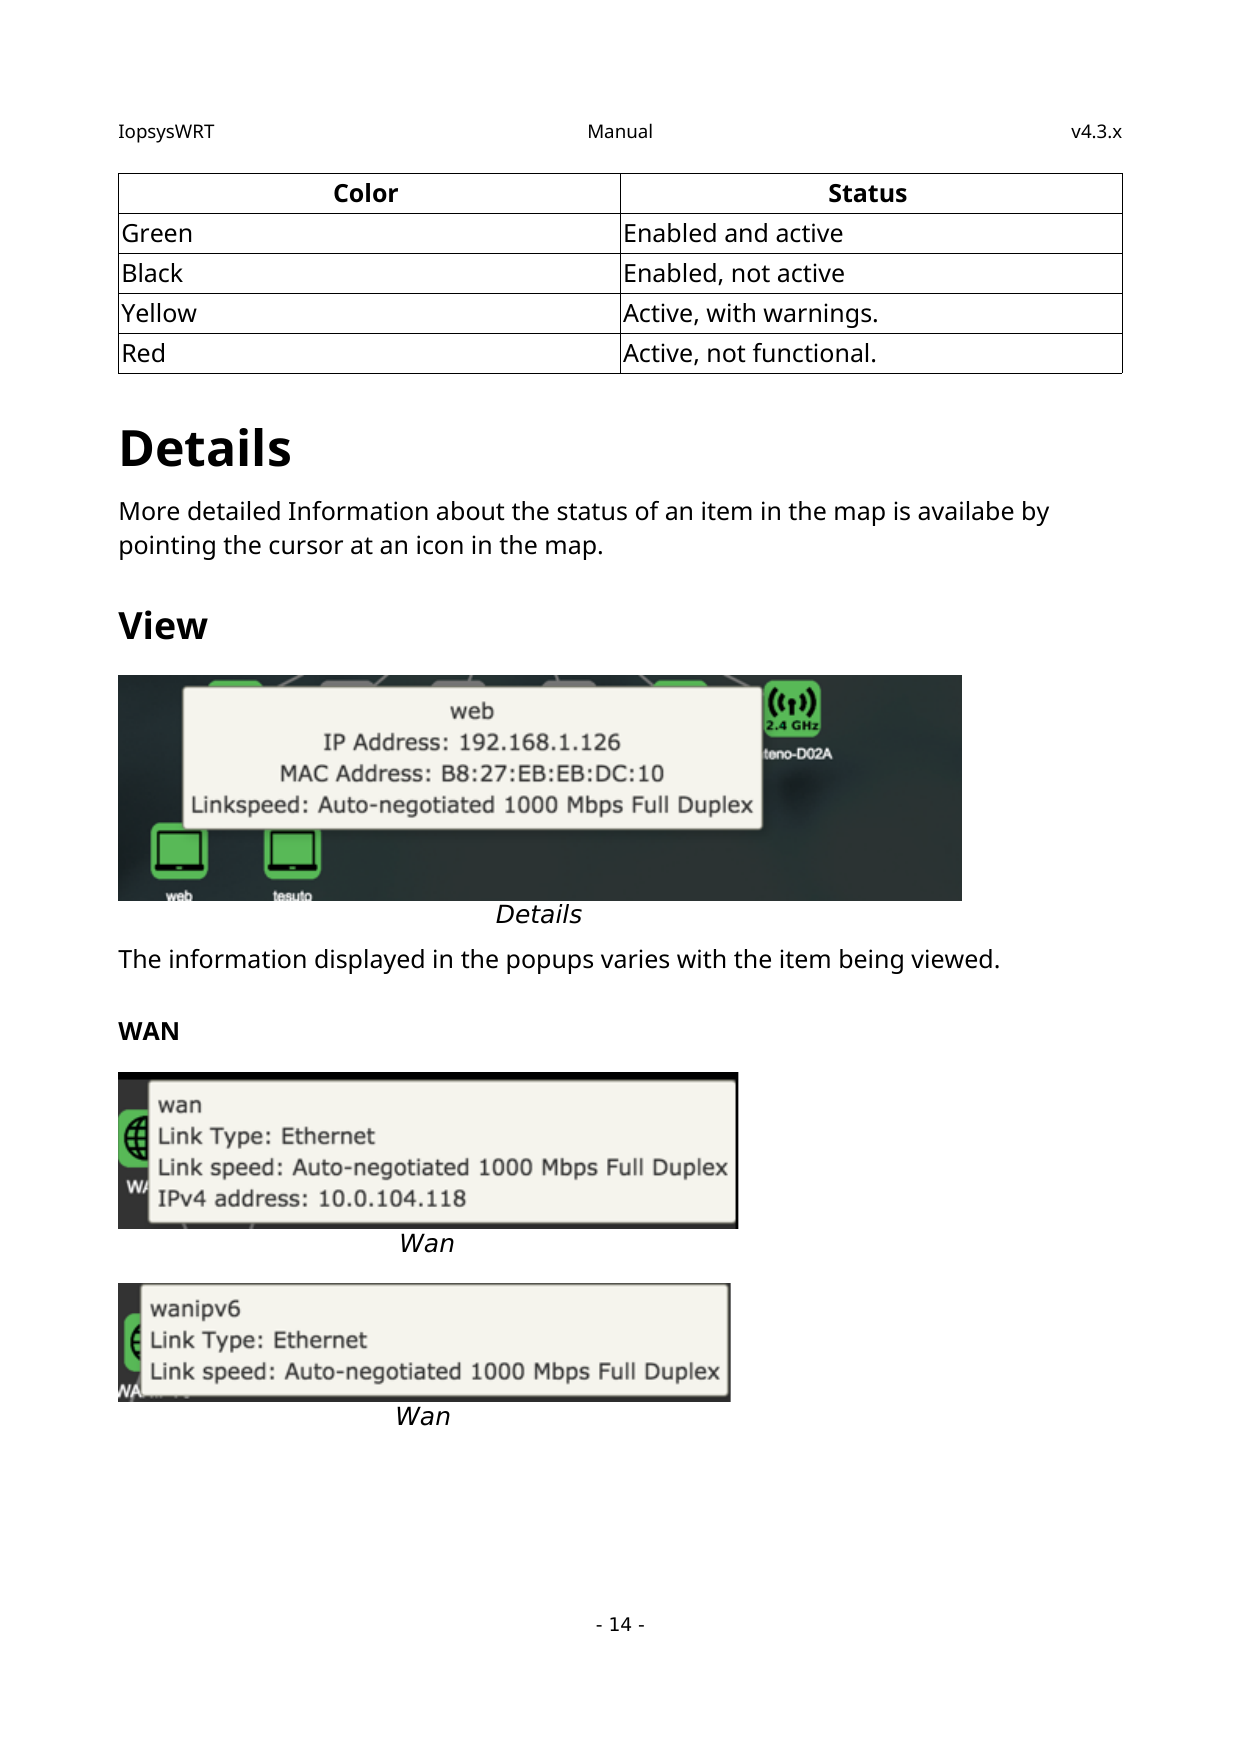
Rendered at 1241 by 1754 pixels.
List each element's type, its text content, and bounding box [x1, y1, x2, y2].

picture [118, 1283, 731, 1402]
table_cell Black [119, 254, 620, 293]
text Wan [118, 1402, 731, 1431]
table_cell Enabled and active [621, 214, 1122, 253]
text Wan [118, 1229, 738, 1258]
table_cell Active, not functional. [621, 334, 1122, 373]
table_header Status [621, 174, 1122, 213]
table_cell Red [119, 334, 620, 373]
table_cell Active, with warnings. [621, 294, 1122, 333]
table_header Color [119, 174, 620, 213]
table_cell Enabled, not active [621, 254, 1122, 293]
subtitle Details [118, 413, 1122, 481]
picture [118, 1072, 739, 1229]
table_cell Green [119, 214, 620, 253]
subtitle View [118, 599, 1122, 650]
text Details [118, 901, 962, 929]
text The information displayed in the popups varies with the item being viewed. [118, 942, 1122, 976]
table_cell Yellow [119, 294, 620, 333]
picture [118, 675, 962, 901]
subtitle WAN [118, 1013, 1122, 1048]
text More detailed Information about the status of an item in the map is availabe by pointing the cursor at an icon in the map. [118, 494, 1122, 562]
